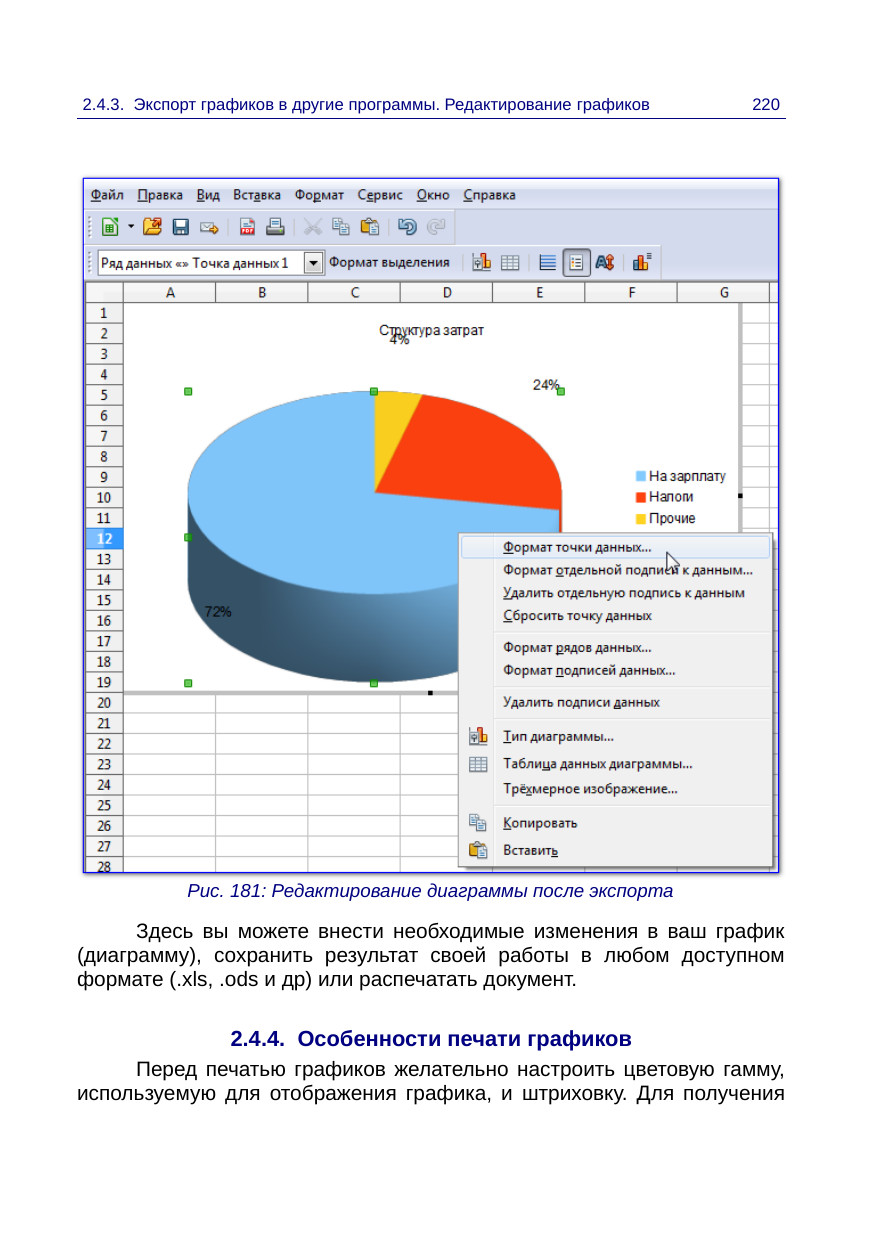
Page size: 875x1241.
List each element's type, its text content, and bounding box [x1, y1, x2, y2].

text Рис. 181: Редактирование диаграммы после экспорта [77, 880, 786, 901]
text Перед печатью графиков желательно настроить цветовую гамму, используемую для отображения графика, и штриховку. Для получения [77, 1057, 786, 1105]
text [77, 147, 786, 171]
picture [77, 171, 786, 880]
subtitle Особенности печати графиков [77, 1026, 786, 1051]
text Здесь вы можете внести необходимые изменения в ваш график (диаграмму), сохранить результат своей работы в любом доступном формате (.xls, .ods и др) или распечатать документ. [77, 901, 786, 991]
